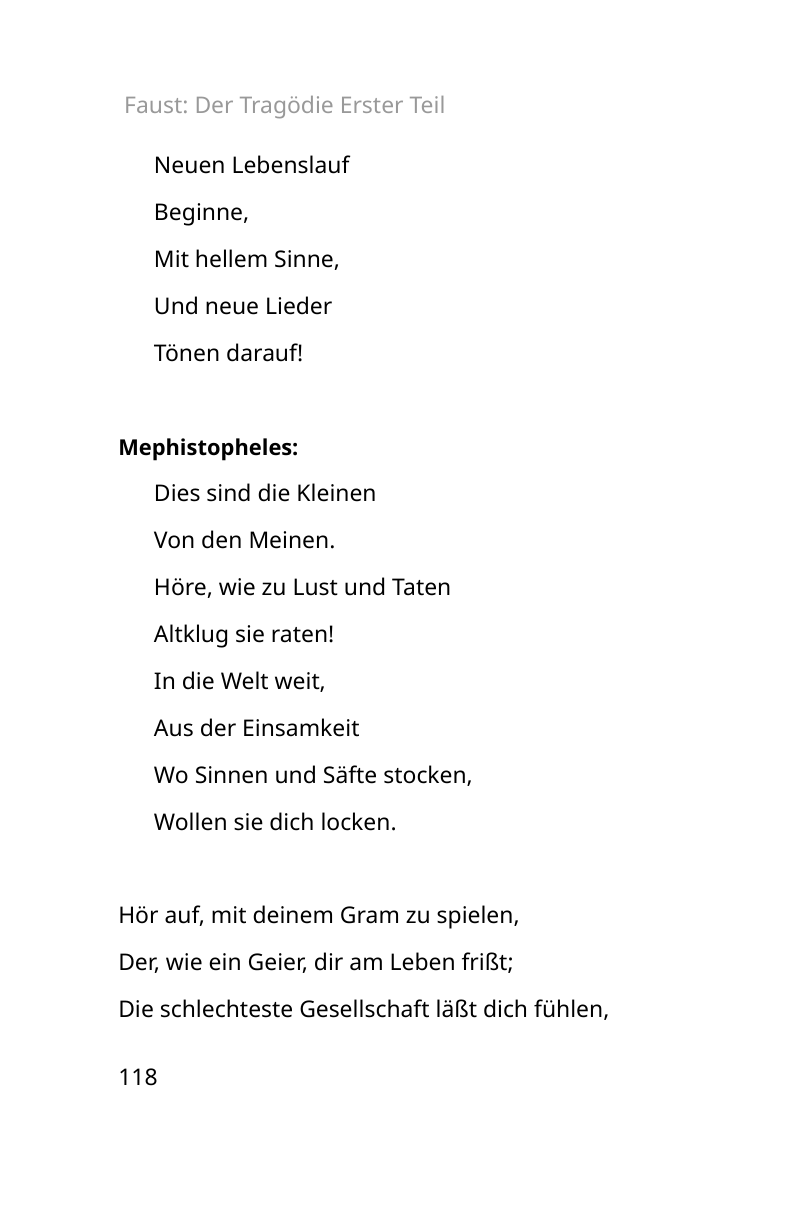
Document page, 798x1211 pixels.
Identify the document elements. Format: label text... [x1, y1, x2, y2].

text Mephistopheles: Dies sind die Kleinen Von den Meinen. Höre, wie zu Lust und Taten Altklug sie raten! In die Welt weit, Aus der Einsamkeit Wo Sinnen und Säfte stocken, Wollen sie dich locken. [118, 401, 679, 837]
text Hör auf, mit deinem Gram zu spielen, Der, wie ein Geier, dir am Leben frißt; Die schlechteste Gesellschaft läßt dich fühlen, [118, 870, 679, 1024]
text Neuen Lebenslauf Beginne, Mit hellem Sinne, Und neue Lieder Tönen darauf! [118, 149, 679, 368]
